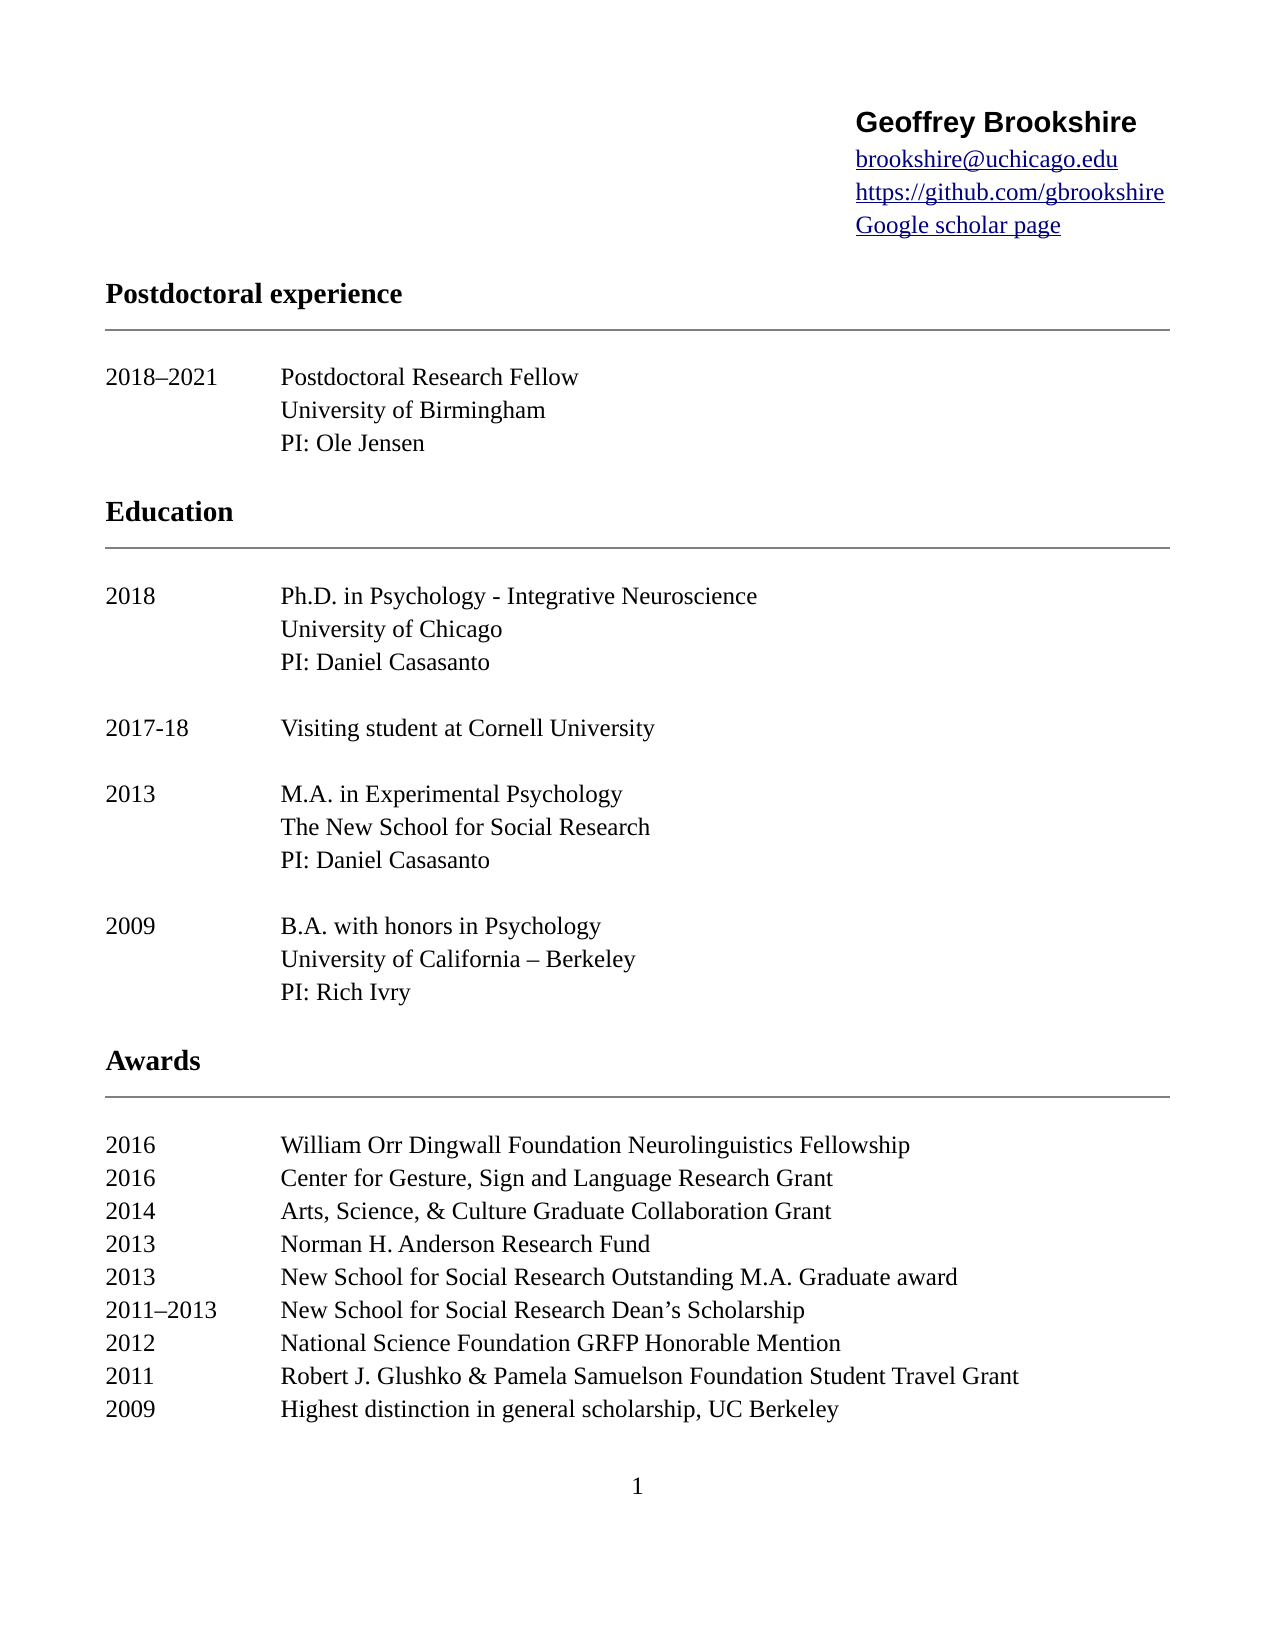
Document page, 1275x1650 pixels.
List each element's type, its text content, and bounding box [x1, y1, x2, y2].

text 2013 M.A. in Experimental Psychology [105, 779, 1170, 808]
text 2012 National Science Foundation GRFP Honorable Mention [105, 1328, 1170, 1357]
text 2011 Robert J. Glushko & Pamela Samuelson Foundation Student Travel Grant [105, 1361, 1170, 1390]
text Postdoctoral experience [105, 276, 1170, 309]
text 2016 Center for Gesture, Sign and Language Research Grant [105, 1163, 1170, 1192]
text PI: Daniel Casasanto [105, 845, 1170, 874]
text Awards [105, 1043, 1170, 1077]
text University of Chicago [105, 614, 1170, 643]
text PI: Ole Jensen [105, 428, 1170, 457]
text Geoffrey Brookshire [855, 105, 1170, 139]
text 2011–2013 New School for Social Research Dean’s Scholarship [105, 1295, 1170, 1324]
text 2009 Highest distinction in general scholarship, UC Berkeley [105, 1394, 1170, 1423]
text University of Birmingham [105, 396, 1170, 424]
text 2014 Arts, Science, & Culture Graduate Collaboration Grant [105, 1196, 1170, 1225]
text PI: Daniel Casasanto [105, 647, 1170, 676]
text University of California – Berkeley [105, 944, 1170, 973]
text 2018–2021 Postdoctoral Research Fellow [105, 362, 1170, 391]
text PI: Rich Ivry [105, 977, 1170, 1006]
text 2016 William Orr Dingwall Foundation Neurolinguistics Fellowship [105, 1130, 1170, 1159]
text The New School for Social Research [105, 812, 1170, 841]
text 2013 New School for Social Research Outstanding M.A. Graduate award [105, 1262, 1170, 1291]
text 2017-18 Visiting student at Cornell University [105, 713, 1170, 742]
text Google scholar page [855, 210, 1170, 239]
text Education [105, 494, 1170, 528]
text 2018 Ph.D. in Psychology - Integrative Neuroscience [105, 581, 1170, 610]
text 2009 B.A. with honors in Psychology [105, 911, 1170, 940]
text 2013 Norman H. Anderson Research Fund [105, 1229, 1170, 1258]
text https://github.com/gbrookshire [855, 177, 1170, 206]
text brookshire@uchicago.edu [855, 144, 1170, 173]
